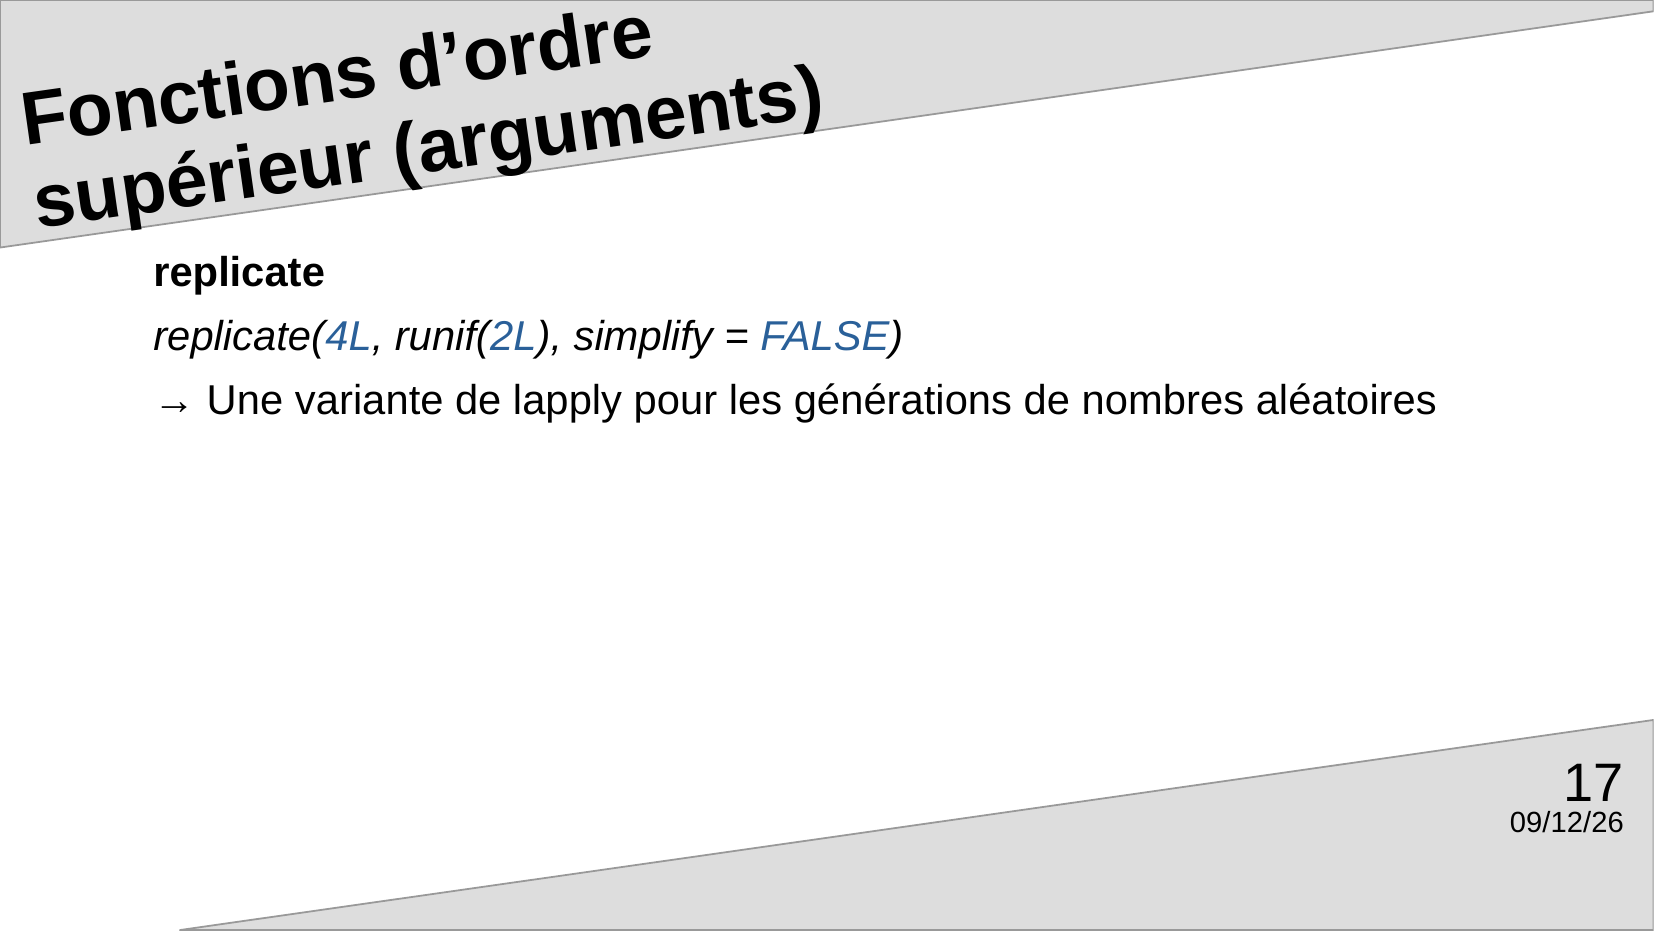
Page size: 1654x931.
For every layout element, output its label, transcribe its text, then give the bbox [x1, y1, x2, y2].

title Fonctions d’ordre supérieur (arguments) [16, 0, 1502, 245]
list replicate replicate(4L, runif(2L), simplify = FALSE) → Une variante de lapply pour les générations de nombres aléatoires [82, 248, 1538, 789]
